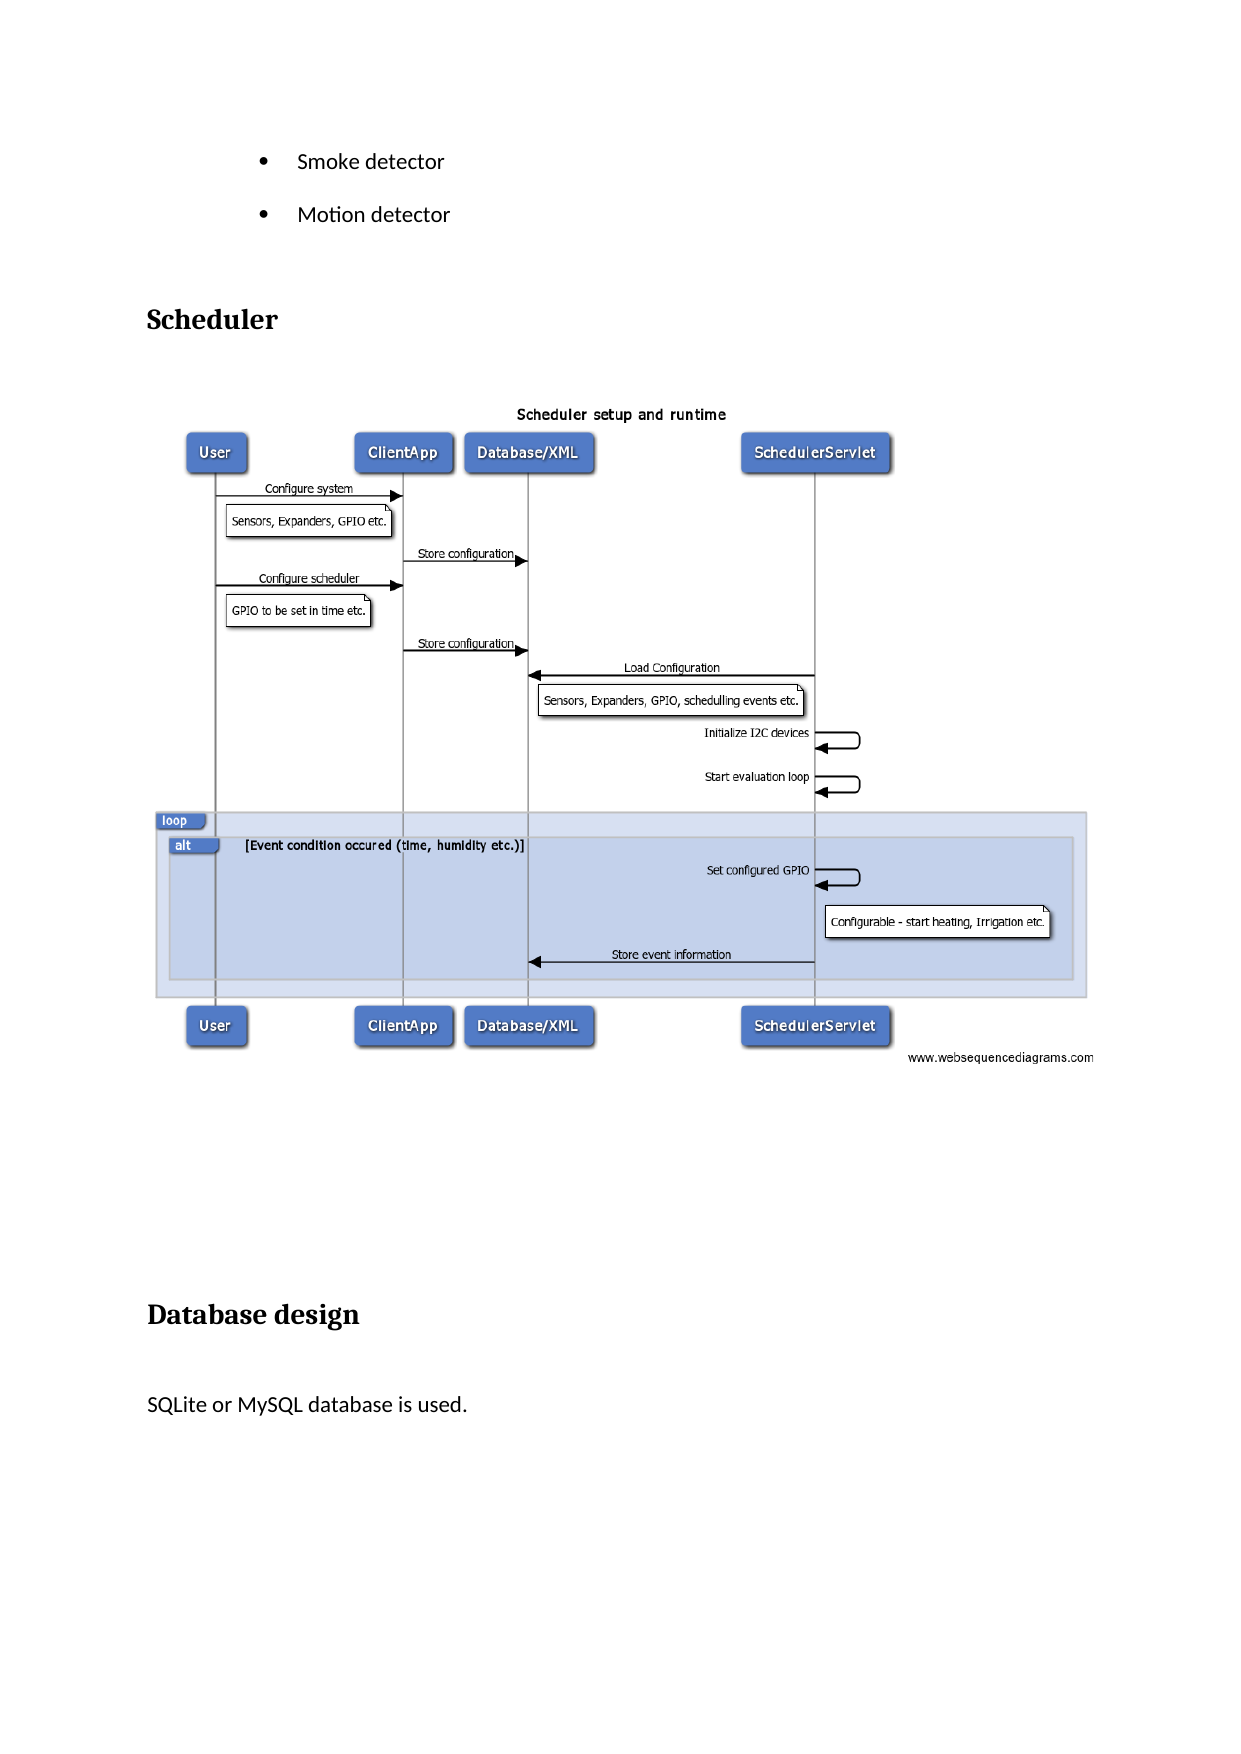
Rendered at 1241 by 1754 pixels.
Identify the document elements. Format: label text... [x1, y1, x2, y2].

list Motion detector [259, 200, 1093, 228]
subtitle Database design [147, 1298, 1093, 1332]
list Smoke detector [259, 147, 1093, 175]
text SQLite or MySQL database is used. [147, 1390, 1093, 1418]
subtitle Scheduler [147, 303, 1093, 337]
